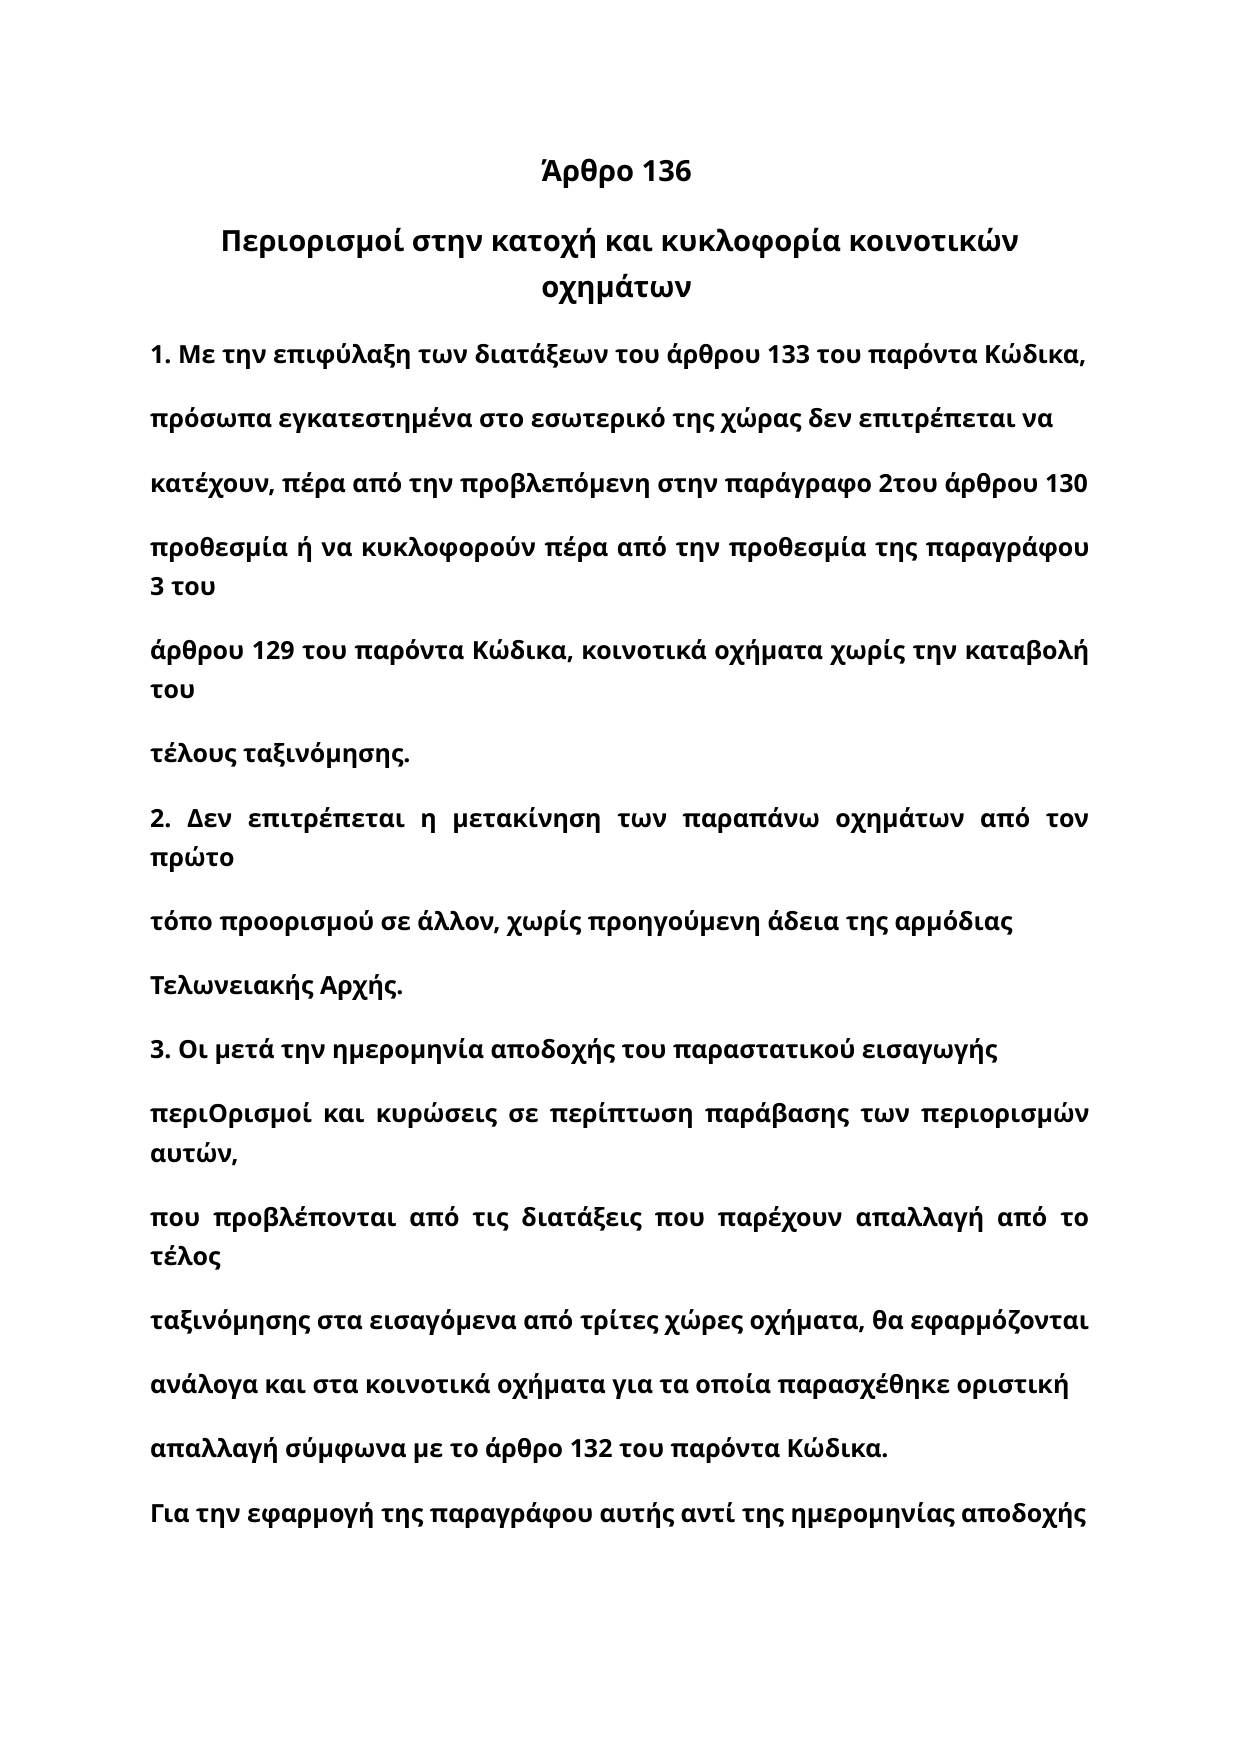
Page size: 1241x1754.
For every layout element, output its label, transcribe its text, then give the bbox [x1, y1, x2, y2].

text 1. Με την επιφύλαξη των διατάξεων του άρθρου 133 του παρόντα Κώδικα, [150, 337, 1090, 371]
text προθεσμία ή να κυκλοφορούν πέρα από την προθεσμία της παραγράφου 3 του [150, 529, 1090, 603]
text κατέχουν, πέρα από την προβλεπόμενη στην παράγραφο 2του άρθρου 130 [150, 465, 1090, 499]
text Για την εφαρμογή της παραγράφου αυτής αντί της ημερομηνίας αποδοχής [150, 1495, 1090, 1529]
text απαλλαγή σύμφωνα με το άρθρο 132 του παρόντα Κώδικα. [150, 1431, 1090, 1465]
subtitle Άρθρο 136 [150, 150, 1090, 190]
text 3. Οι μετά την ημερομηνία αποδοχής του παραστατικού εισαγωγής [150, 1032, 1090, 1066]
text ανάλογα και στα κοινοτικά οχήματα για τα οποία παρασχέθηκε οριστική [150, 1367, 1090, 1401]
text 2. Δεν επιτρέπεται η μετακίνηση των παραπάνω οχημάτων από τον πρώτο [150, 800, 1090, 873]
text Τελωνειακής Αρχής. [150, 968, 1090, 1002]
text πρόσωπα εγκατεστημένα στο εσωτερικό της χώρας δεν επιτρέπεται να [150, 401, 1090, 435]
text περιΟρισμοί και κυρώσεις σε περίπτωση παράβασης των περιορισμών αυτών, [150, 1096, 1090, 1169]
text που προβλέπονται από τις διατάξεις που παρέχουν απαλλαγή από το τέλος [150, 1199, 1090, 1273]
text άρθρου 129 του παρόντα Κώδικα, κοινοτικά οχήματα χωρίς την καταβολή του [150, 633, 1090, 706]
text τόπο προορισμού σε άλλον, χωρίς προηγούμενη άδεια της αρμόδιας [150, 903, 1090, 938]
subtitle Περιορισμοί στην κατοχή και κυκλοφορία κοινοτικών οχημάτων [150, 221, 1090, 306]
text ταξινόμησης στα εισαγόμενα από τρίτες χώρες οχήματα, θα εφαρμόζονται [150, 1303, 1090, 1337]
text τέλους ταξινόμησης. [150, 736, 1090, 770]
